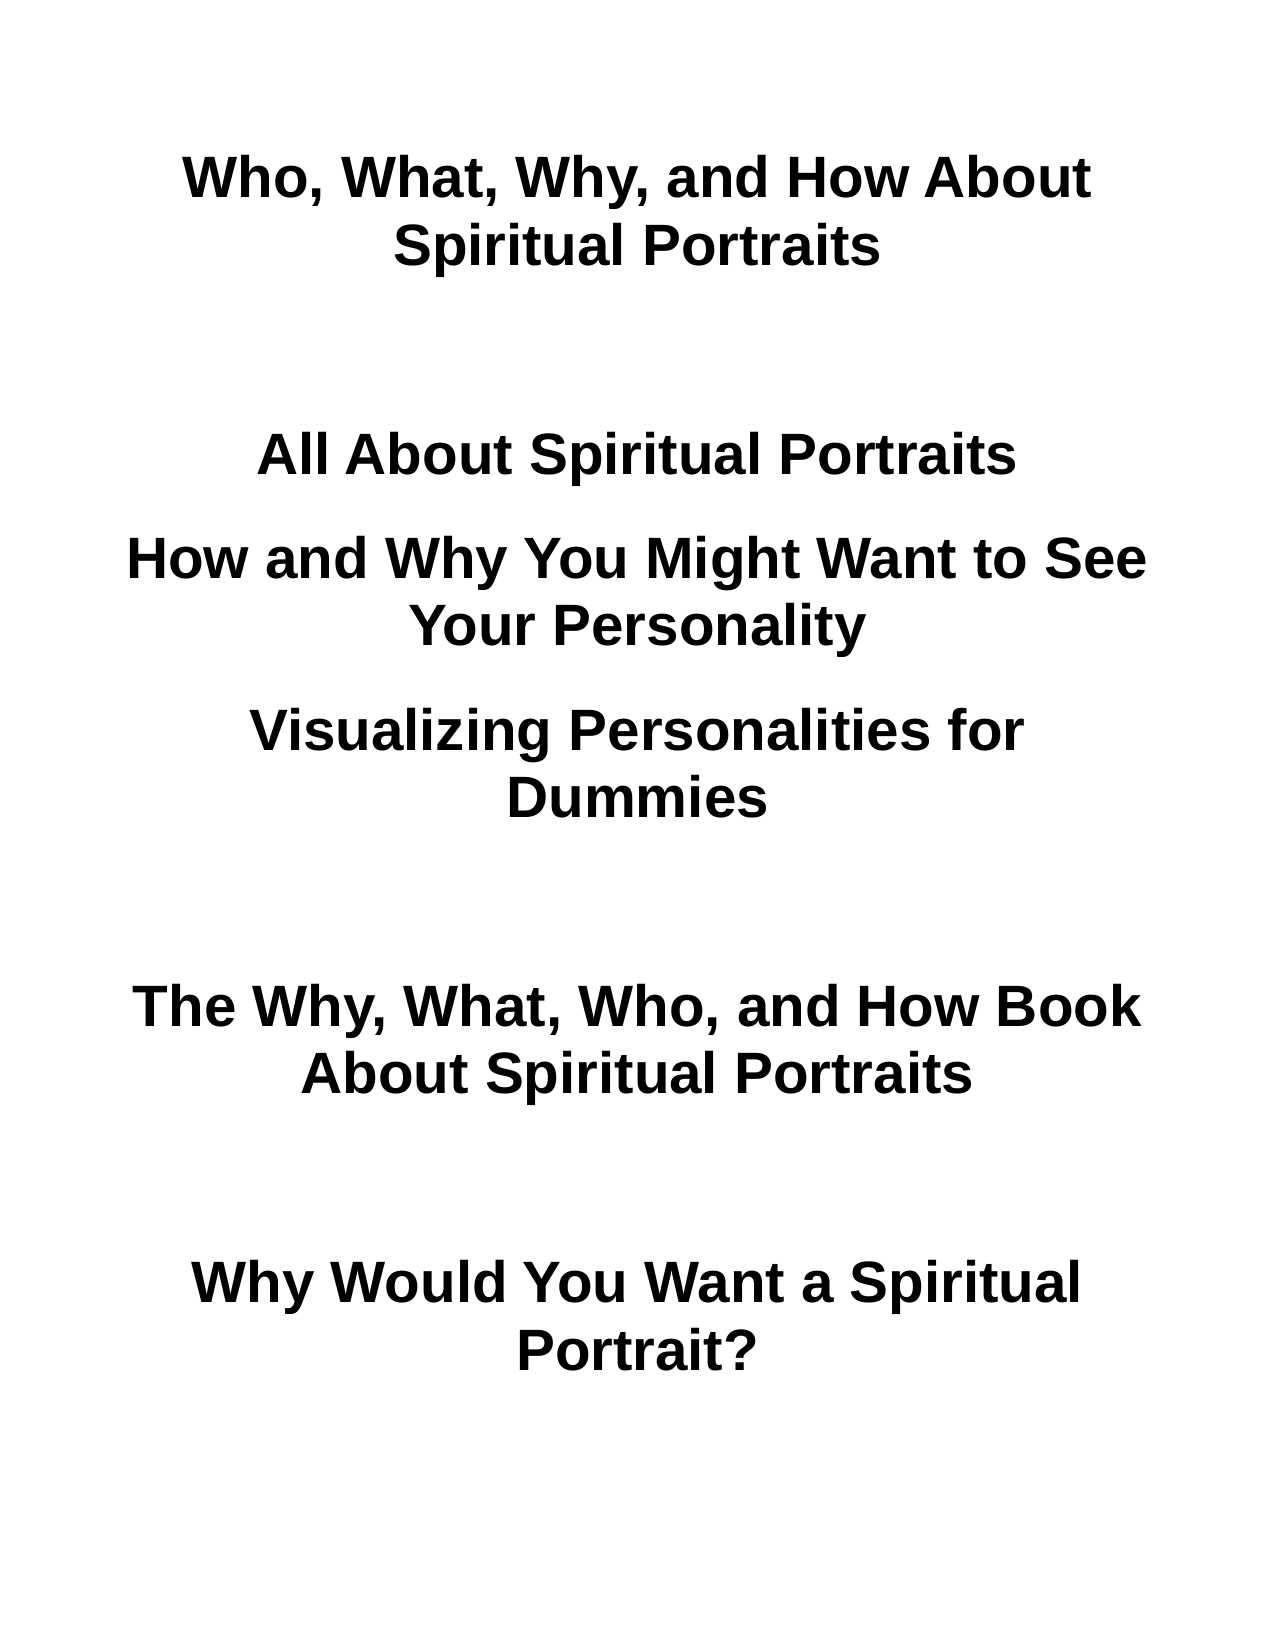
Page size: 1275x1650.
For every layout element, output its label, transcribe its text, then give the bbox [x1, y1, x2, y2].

title The Why, What, Who, and How Book About Spiritual Portraits [118, 972, 1157, 1106]
title All About Spiritual Portraits [118, 419, 1157, 486]
title How and Why You Might Want to See Your Personality [118, 524, 1157, 658]
title Why Would You Want a Spiritual Portrait? [118, 1248, 1157, 1382]
title Visualizing Personalities for Dummies [118, 696, 1157, 830]
title Who, What, Why, and How About Spiritual Portraits [118, 143, 1157, 277]
